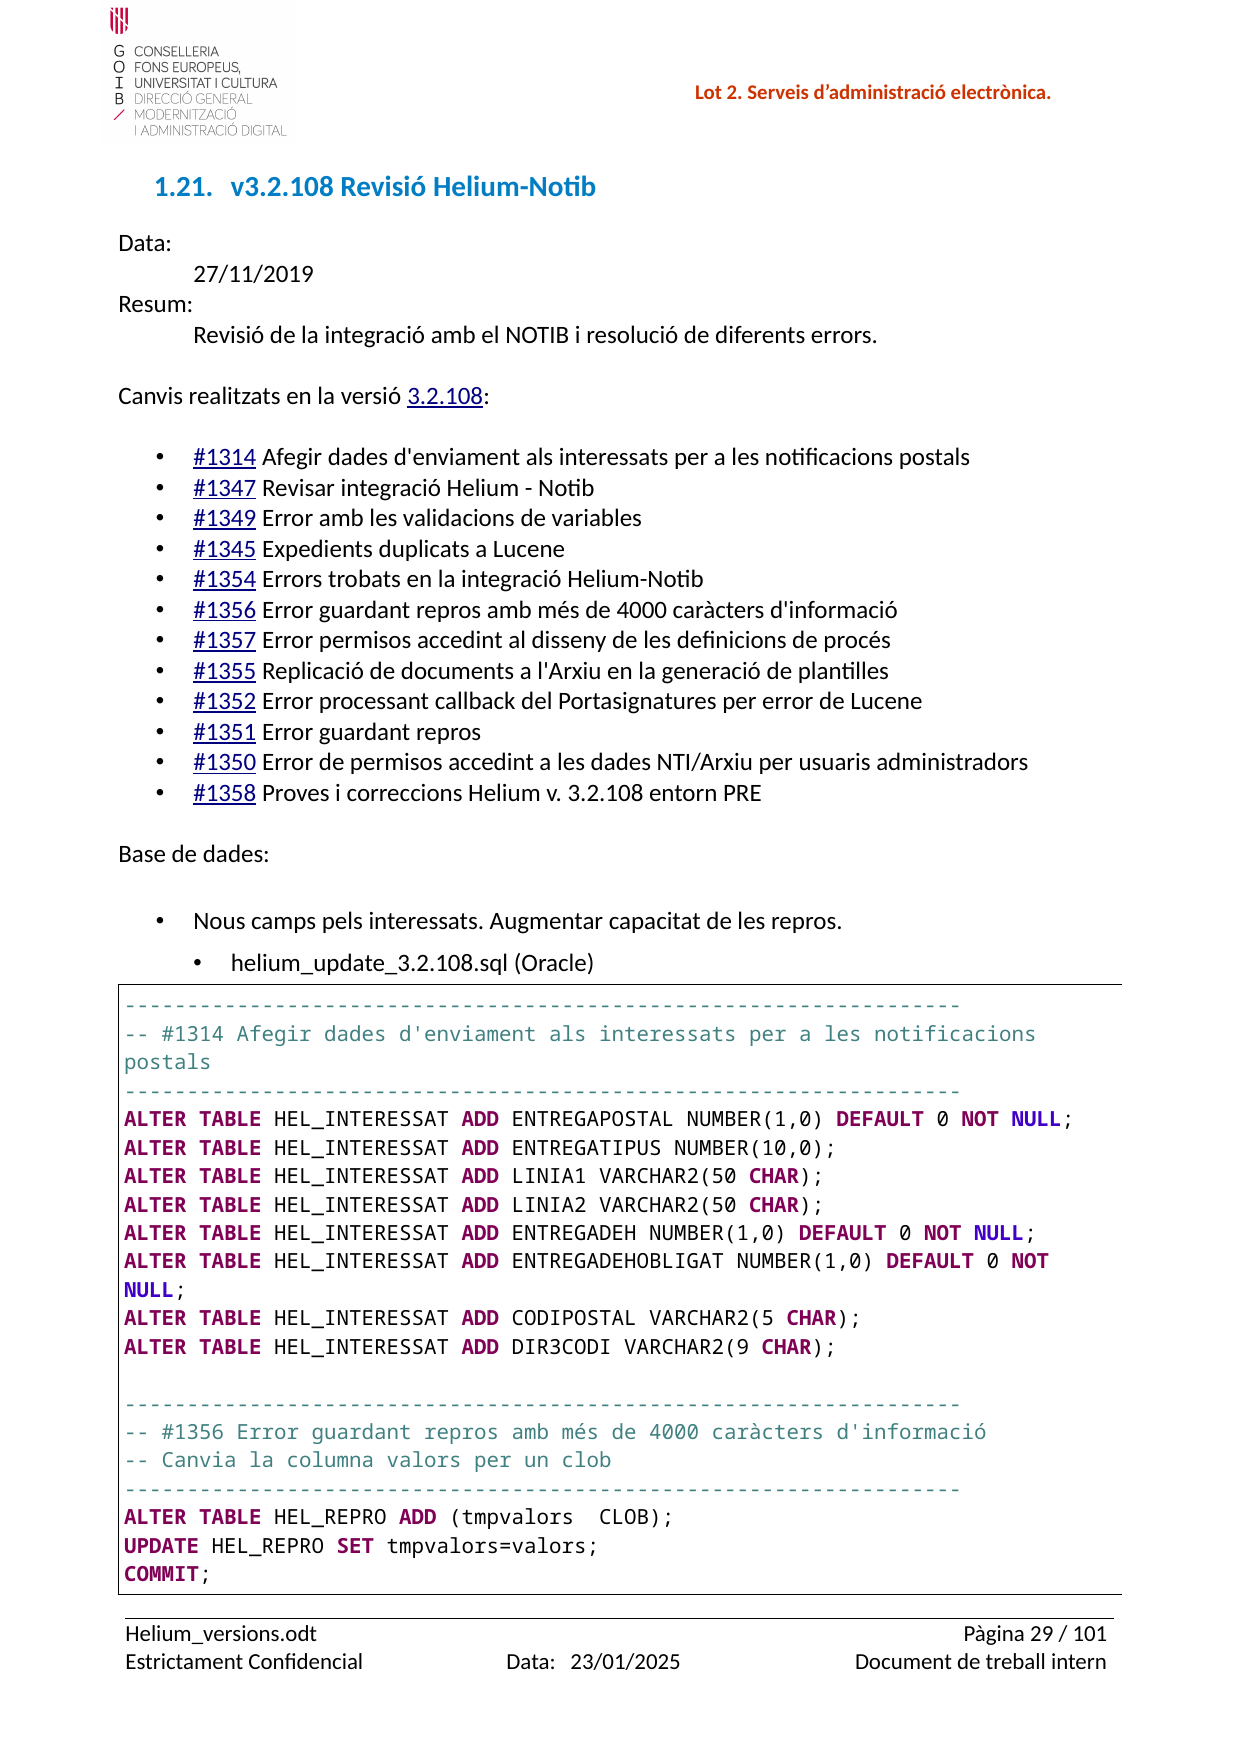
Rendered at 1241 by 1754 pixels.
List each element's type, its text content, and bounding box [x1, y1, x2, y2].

list #1354 Errors trobats en la integració Helium-Notib [156, 563, 1122, 594]
list helium_update_3.2.108.sql (Oracle) [193, 947, 1122, 978]
list #1358 Proves i correccions Helium v. 3.2.108 entorn PRE [156, 777, 1122, 807]
text Resum: [118, 289, 1122, 319]
list #1347 Revisar integració Helium - Notib [156, 472, 1122, 502]
text 27/11/2019 [118, 258, 1122, 289]
text Canvis realitzats en la versió 3.2.108: [118, 380, 1122, 411]
list #1355 Replicació de documents a l'Arxiu en la generació de plantilles [156, 655, 1122, 685]
list #1357 Error permisos accedint al disseny de les definicions de procés [156, 624, 1122, 655]
list #1349 Error amb les validacions de variables [156, 502, 1122, 533]
list #1352 Error processant callback del Portasignatures per error de Lucene [156, 685, 1122, 716]
picture [100, 0, 297, 144]
text Data: [118, 228, 1122, 258]
text Base de dades: [118, 838, 1122, 868]
list #1345 Expedients duplicats a Lucene [156, 533, 1122, 563]
list Nous camps pels interessats. Augmentar capacitat de les repros. [156, 905, 1122, 936]
list #1356 Error guardant repros amb més de 4000 caràcters d'informació [156, 594, 1122, 624]
list #1314 Afegir dades d'enviament als interessats per a les notificacions postals [156, 441, 1122, 472]
text Revisió de la integració amb el NOTIB i resolució de diferents errors. [118, 319, 1122, 350]
list #1351 Error guardant repros [156, 716, 1122, 746]
table_header ------------------------------------------------------------------- -- #1314 Afegir dades d'enviament als interessats per a les notificacions postals ------------------------------------------------------------------- ALTER TABLE HEL_INTERESSAT ADD ENTREGAPOSTAL NUMBER(1,0) DEFAULT 0 NOT NULL; ALTER TABLE HEL_INTERESSAT ADD ENTREGATIPUS NUMBER(10,0); ALTER TABLE HEL_INTERESSAT ADD LINIA1 VARCHAR2(50 CHAR); ALTER TABLE HEL_INTERESSAT ADD LINIA2 VARCHAR2(50 CHAR); ALTER TABLE HEL_INTERESSAT ADD ENTREGADEH NUMBER(1,0) DEFAULT 0 NOT NULL; ALTER TABLE HEL_INTERESSAT ADD ENTREGADEHOBLIGAT NUMBER(1,0) DEFAULT 0 NOT NULL; ALTER TABLE HEL_INTERESSAT ADD CODIPOSTAL VARCHAR2(5 CHAR); ALTER TABLE HEL_INTERESSAT ADD DIR3CODI VARCHAR2(9 CHAR); ------------------------------------------------------------------- -- #1356 Error guardant repros amb més de 4000 caràcters d'informació -- Canvia la columna valors per un clob ------------------------------------------------------------------- ALTER TABLE HEL_REPRO ADD (tmpvalors CLOB); UPDATE HEL_REPRO SET tmpvalors=valors; COMMIT; [119, 985, 1122, 1593]
subtitle v3.2.108 Revisió Helium-Notib [153, 168, 1122, 204]
list #1350 Error de permisos accedint a les dades NTI/Arxiu per usuaris administradors [156, 746, 1122, 777]
